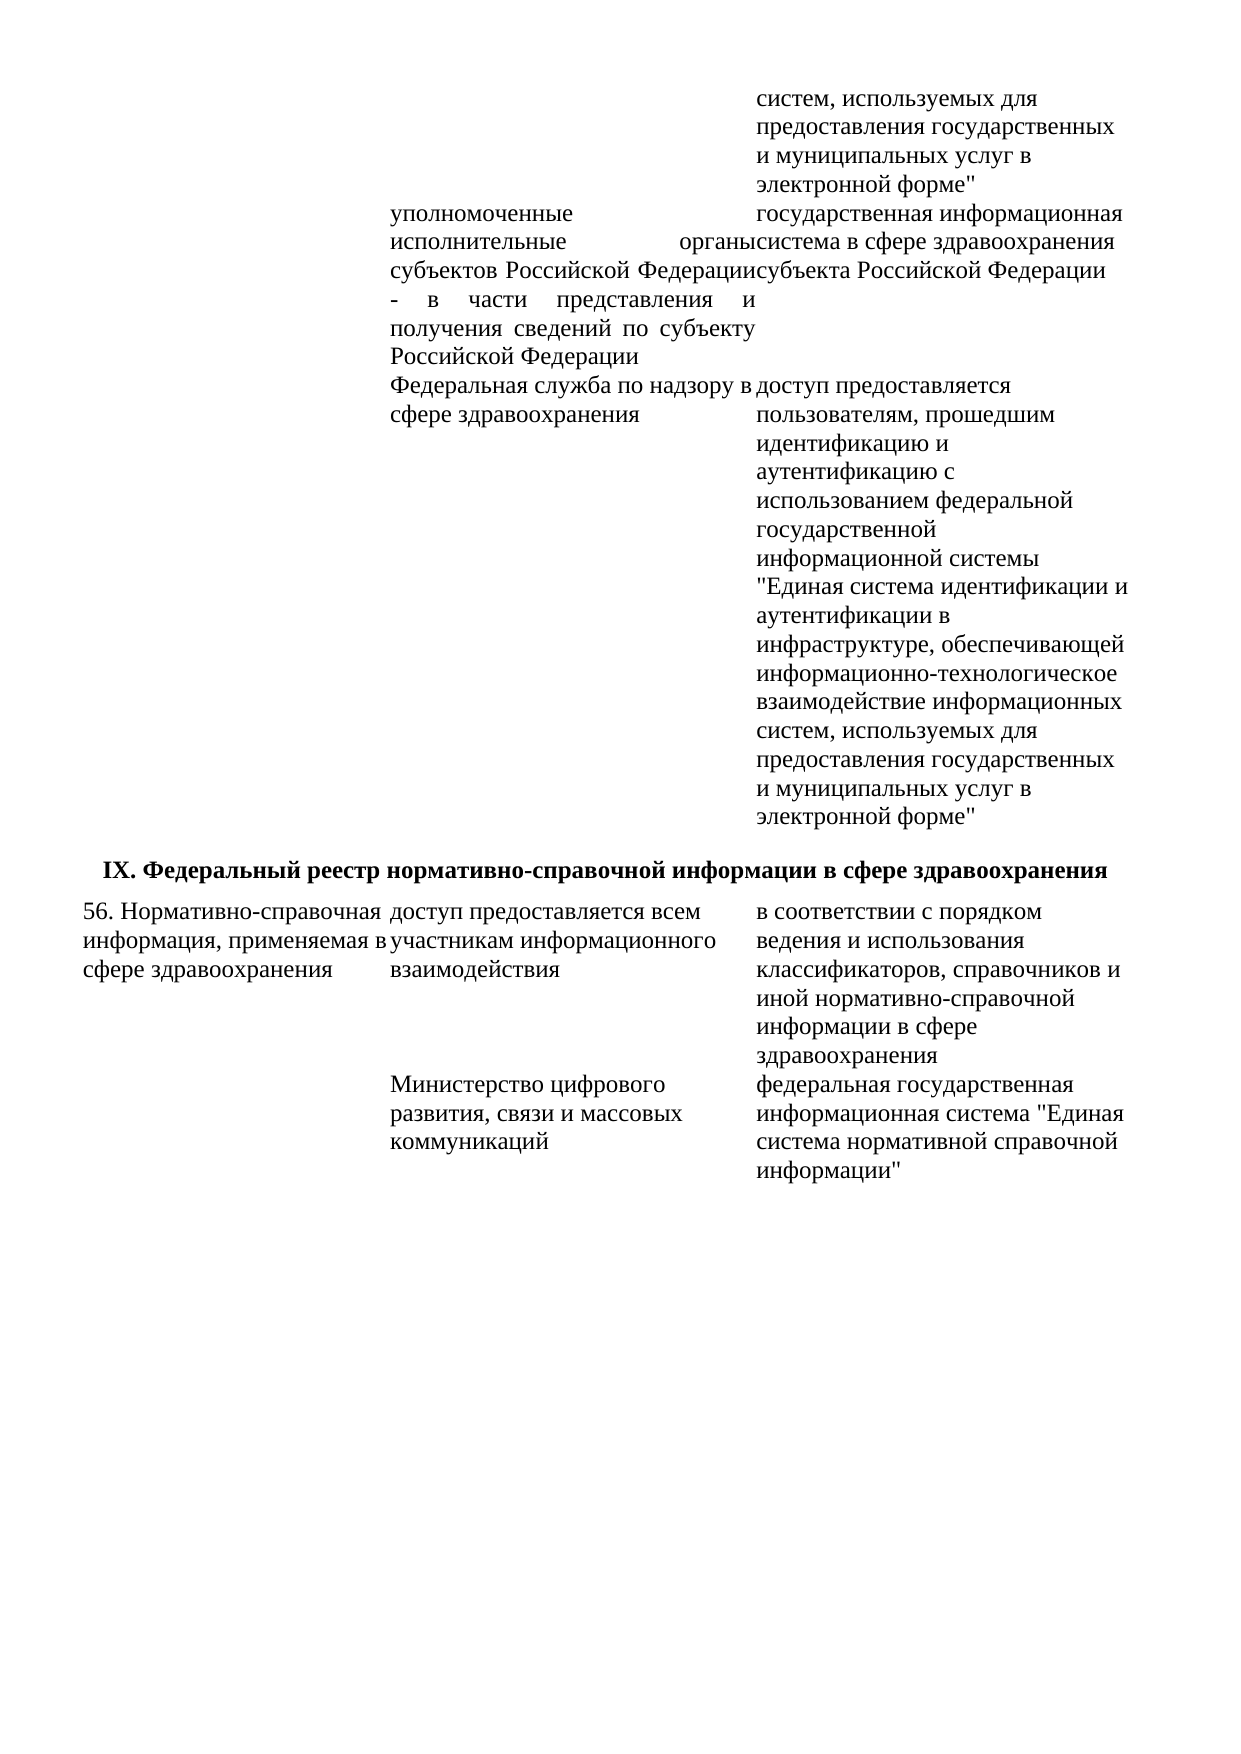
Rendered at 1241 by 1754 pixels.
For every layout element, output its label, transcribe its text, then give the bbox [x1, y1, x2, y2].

table_cell федеральная государственная информационная система "Единая система нормативной справочной информации" [756, 1069, 1128, 1184]
table_cell в соответствии с порядком ведения и использования классификаторов, справочников и иной нормативно-справочной информации в сфере здравоохранения [756, 896, 1128, 1069]
table_header IX. Федеральный реестр нормативно-справочной информации в сфере здравоохранения [83, 830, 1128, 896]
table_cell государственная информационная система в сфере здравоохранения субъекта Российской Федерации [756, 198, 1128, 370]
table_cell доступ предоставляется пользователям, прошедшим идентификацию и аутентификацию с использованием федеральной государственной информационной системы "Единая система идентификации и аутентификации в инфраструктуре, обеспечивающей информационно-технологическое взаимодействие информационных систем, используемых для предоставления государственных и муниципальных услуг в электронной форме" [756, 370, 1128, 830]
table_cell доступ предоставляется всем участникам информационного взаимодействия [390, 896, 756, 1069]
table_cell 56. Нормативно-справочная информация, применяемая в сфере здравоохранения [83, 896, 390, 1069]
table_cell уполномоченные исполнительные органы субъектов Российской Федерации - в части представления и получения сведений по субъекту Российской Федерации [390, 198, 756, 370]
table_cell систем, используемых для предоставления государственных и муниципальных услуг в электронной форме" [756, 83, 1128, 198]
table_cell [83, 1069, 390, 1184]
table_cell Федеральная служба по надзору в сфере здравоохранения [390, 370, 756, 830]
table_cell Министерство цифрового развития, связи и массовых коммуникаций [390, 1069, 756, 1184]
table_cell [390, 83, 756, 198]
